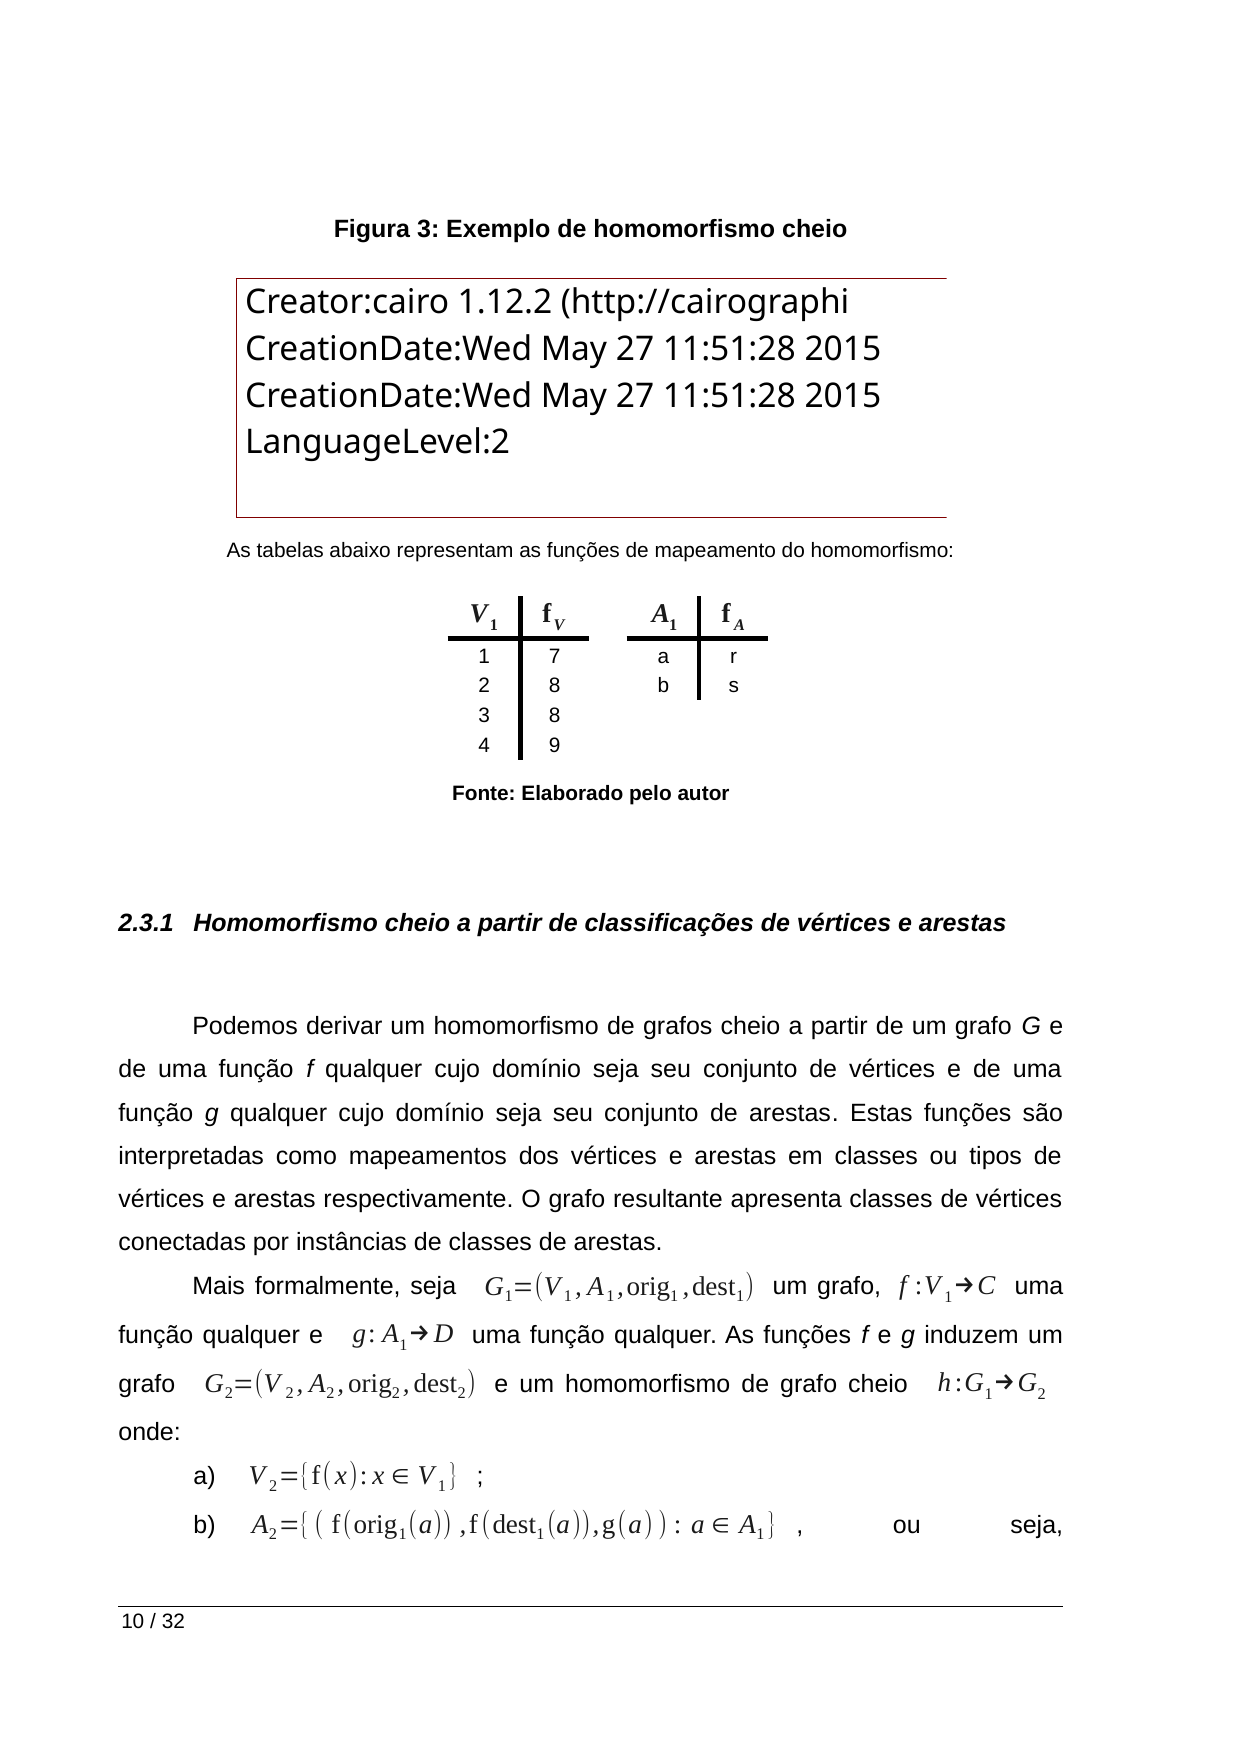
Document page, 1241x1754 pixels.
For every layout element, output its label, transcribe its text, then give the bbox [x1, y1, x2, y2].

table_cell [589, 730, 627, 760]
table_cell [589, 700, 627, 730]
table_cell [627, 700, 699, 730]
table_header [589, 596, 627, 636]
table_cell r [701, 641, 767, 670]
table_header [448, 596, 518, 636]
table_cell [699, 700, 767, 730]
text Figura 3: Exemplo de homomorfismo cheio [226, 214, 955, 243]
table_cell [699, 730, 767, 760]
table_header [523, 596, 588, 636]
table_cell s [701, 670, 767, 700]
table_cell a [627, 641, 697, 670]
table_cell 8 [523, 700, 588, 730]
table_cell 8 [523, 670, 588, 700]
subtitle Homomorfismo cheio a partir de classificações de vértices e arestas [118, 907, 1063, 936]
table_cell 1 [448, 641, 518, 670]
table_header [627, 596, 697, 636]
list ; [193, 1460, 1063, 1494]
table_cell b [627, 670, 697, 700]
text Fonte: Elaborado pelo autor [226, 780, 955, 804]
table_cell 9 [523, 730, 588, 760]
table_header [701, 596, 767, 636]
table_cell [589, 670, 627, 700]
list , ou seja, [193, 1509, 1063, 1543]
table_cell [589, 636, 627, 670]
table_cell 7 [523, 641, 588, 670]
table_cell 2 [448, 670, 518, 700]
table_cell 3 [448, 700, 518, 730]
text Mais formalmente, seja um grafo,uma função qualquer e uma função qualquer. As funções f e g induzem um grafo e um homomorfismo de grafo cheio onde: [118, 1270, 1063, 1445]
text Podemos derivar um homomorfismo de grafos cheio a partir de um grafo G e de uma função f qualquer cujo domínio seja seu conjunto de vértices e de uma função g qualquer cujo domínio seja seu conjunto de arestas. Estas funções são interpretadas como mapeamentos dos vértices e arestas em classes ou tipos de vértices e arestas respectivamente. O grafo resultante apresenta classes de vértices conectadas por instâncias de classes de arestas. [118, 1011, 1063, 1256]
table_cell 4 [448, 730, 518, 760]
text As tabelas abaixo representam as funções de mapeamento do homomorfismo: [226, 266, 955, 562]
table_cell [627, 730, 699, 760]
